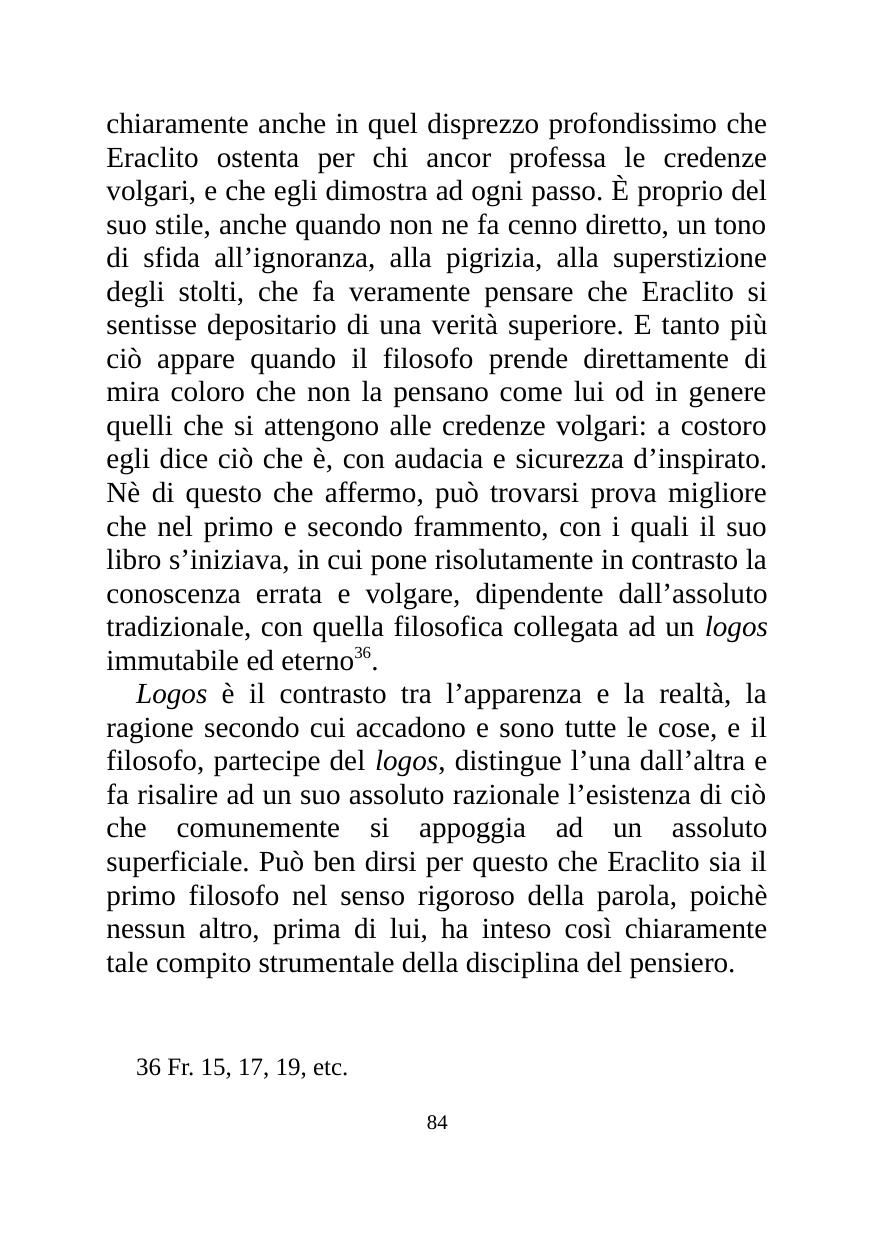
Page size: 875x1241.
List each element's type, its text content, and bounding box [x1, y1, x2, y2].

text chiaramente anche in quel disprezzo profondissimo che Eraclito ostenta per chi ancor professa le credenze volgari, e che egli dimostra ad ogni passo. È proprio del suo stile, anche quando non ne fa cenno diretto, un tono di sfida all’ignoranza, alla pigrizia, alla superstizione degli stolti, che fa veramente pensare che Eraclito si sentisse depositario di una verità superiore. E tanto più ciò appare quando il filosofo prende direttamente di mira coloro che non la pensano come lui od in genere quelli che si attengono alle credenze volgari: a costoro egli dice ciò che è, con audacia e sicurezza d’inspirato. Nè di questo che affermo, può trovarsi prova migliore che nel primo e secondo frammento, con i quali il suo libro s’iniziava, in cui pone risolutamente in contrasto la conoscenza errata e volgare, dipendente dall’assoluto tradizionale, con quella filosofica collegata ad un logos immutabile ed eterno. [106, 106, 768, 676]
text Fr. 15, 17, 19, etc. [106, 1052, 768, 1080]
text Logos è il contrasto tra l’apparenza e la realtà, la ragione secondo cui accadono e sono tutte le cose, e il filosofo, partecipe del logos, distingue l’una dall’altra e fa risalire ad un suo assoluto razionale l’esistenza di ciò che comunemente si appoggia ad un assoluto superficiale. Può ben dirsi per questo che Eraclito sia il primo filosofo nel senso rigoroso della parola, poichè nessun altro, prima di lui, ha inteso così chiaramente tale compito strumentale della disciplina del pensiero. [106, 676, 768, 978]
